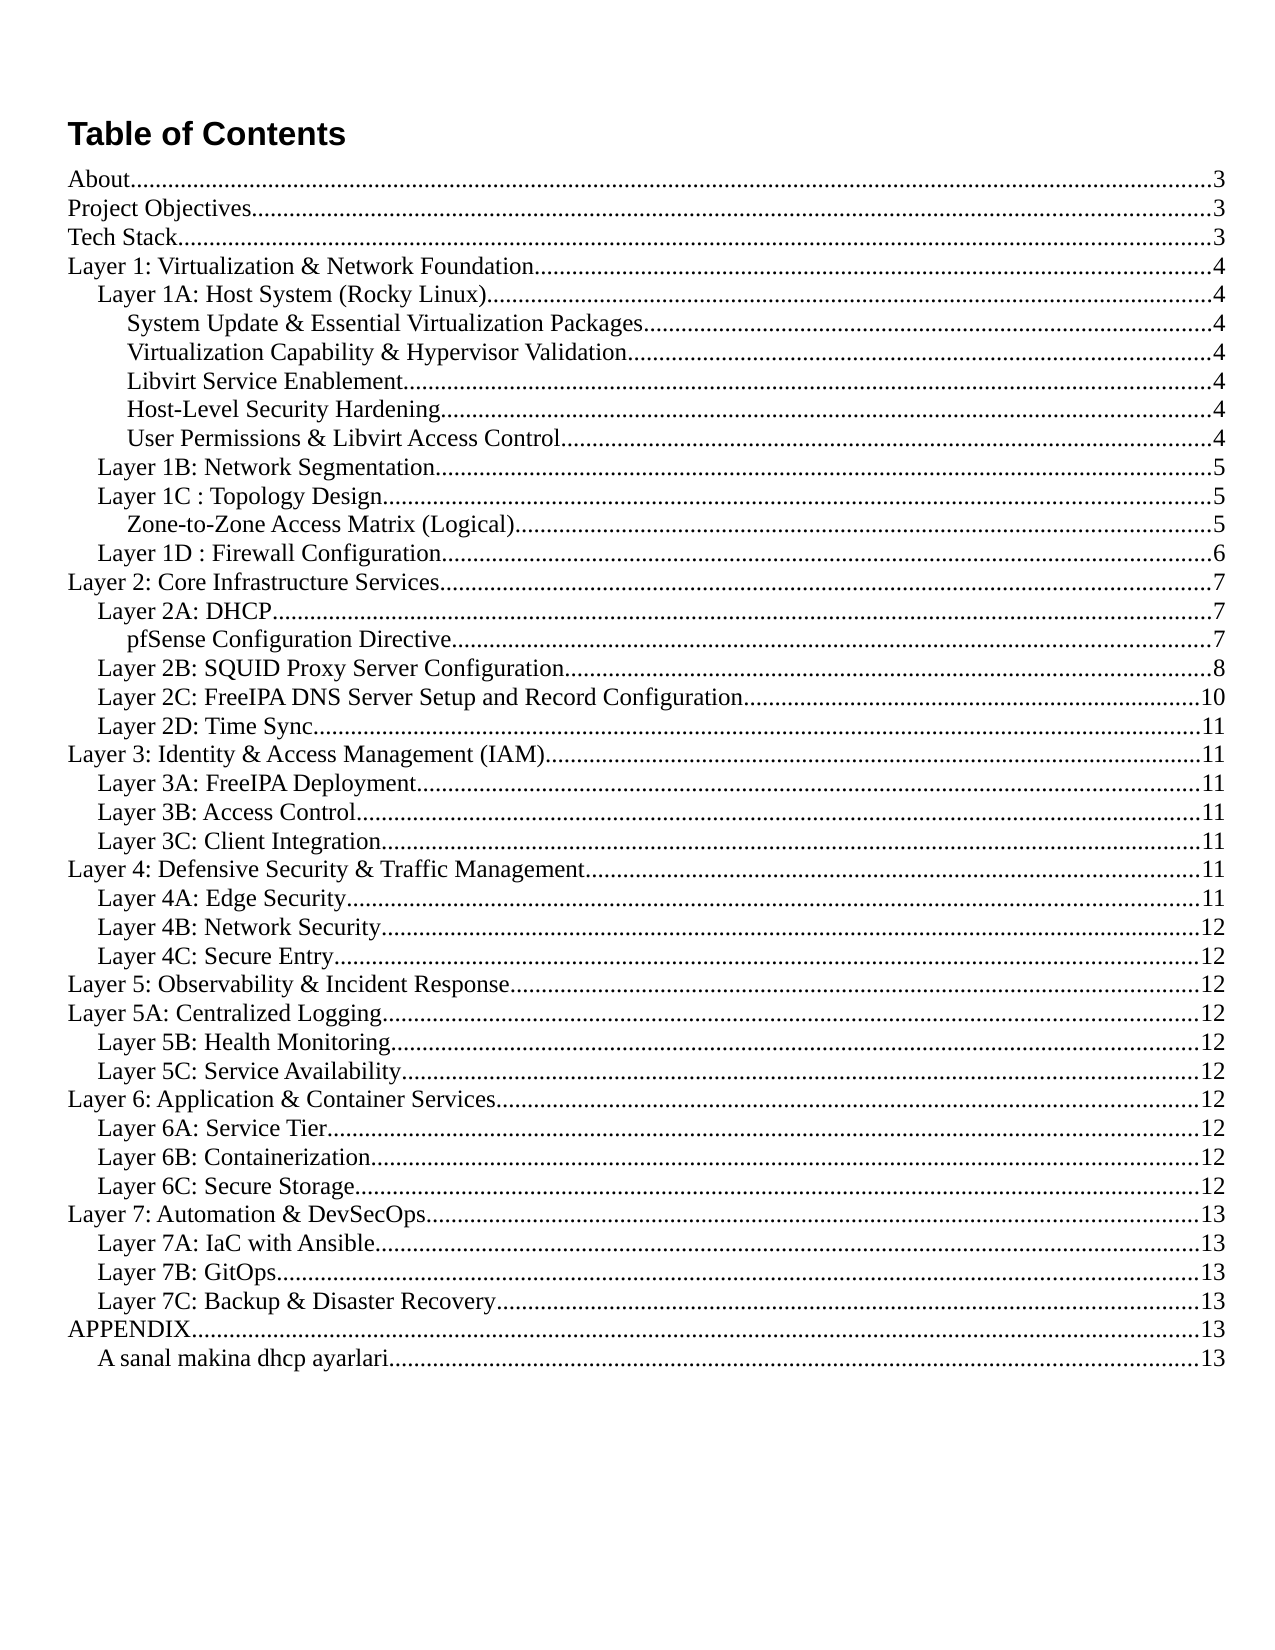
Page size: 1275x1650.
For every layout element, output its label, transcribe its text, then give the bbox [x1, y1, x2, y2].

text APPENDIX 13 [67, 1314, 1226, 1343]
text Layer 6B: Containerization 12 [97, 1142, 1226, 1171]
text Layer 3A: FreeIPA Deployment 11 [97, 768, 1226, 797]
text Layer 1B: Network Segmentation 5 [97, 452, 1226, 481]
text Layer 5C: Service Availability 12 [97, 1056, 1226, 1084]
text User Permissions & Libvirt Access Control 4 [127, 423, 1226, 452]
text A sanal makina dhcp ayarlari 13 [97, 1343, 1226, 1372]
text Layer 4A: Edge Security 11 [97, 883, 1226, 912]
text Virtualization Capability & Hypervisor Validation 4 [127, 337, 1226, 366]
text pfSense Configuration Directive 7 [127, 624, 1226, 653]
text Layer 2A: DHCP 7 [97, 596, 1226, 624]
text Layer 1D : Firewall Configuration 6 [97, 538, 1226, 567]
text Layer 5A: Centralized Logging 12 [67, 998, 1226, 1027]
text Layer 2D: Time Sync 11 [97, 711, 1226, 739]
text Project Objectives 3 [67, 193, 1226, 222]
text System Update & Essential Virtualization Packages 4 [127, 308, 1226, 337]
text Layer 1: Virtualization & Network Foundation 4 [67, 251, 1226, 279]
text Layer 4C: Secure Entry 12 [97, 941, 1226, 969]
text Layer 3: Identity & Access Management (IAM) 11 [67, 739, 1226, 768]
text Layer 4: Defensive Security & Traffic Management 11 [67, 854, 1226, 883]
text Layer 2B: SQUID Proxy Server Configuration 8 [97, 653, 1226, 682]
text Layer 1C : Topology Design 5 [97, 481, 1226, 509]
text Layer 2: Core Infrastructure Services 7 [67, 567, 1226, 596]
text Host-Level Security Hardening 4 [127, 394, 1226, 423]
text Layer 4B: Network Security 12 [97, 912, 1226, 941]
text Layer 6C: Secure Storage 12 [97, 1171, 1226, 1199]
text Layer 6A: Service Tier 12 [97, 1113, 1226, 1142]
text Layer 7: Automation & DevSecOps 13 [67, 1199, 1226, 1228]
text Layer 7C: Backup & Disaster Recovery 13 [97, 1286, 1226, 1314]
text About 3 [67, 164, 1226, 193]
text Zone-to-Zone Access Matrix (Logical) 5 [127, 509, 1226, 538]
text Tech Stack 3 [67, 222, 1226, 251]
text Layer 1A: Host System (Rocky Linux) 4 [97, 279, 1226, 308]
text Layer 6: Application & Container Services 12 [67, 1084, 1226, 1113]
text Libvirt Service Enablement 4 [127, 366, 1226, 394]
text Layer 5B: Health Monitoring 12 [97, 1027, 1226, 1056]
text Layer 3C: Client Integration 11 [97, 826, 1226, 854]
subtitle Table of Contents [67, 113, 1226, 152]
text Layer 3B: Access Control 11 [97, 797, 1226, 826]
text Layer 7A: IaC with Ansible 13 [97, 1228, 1226, 1257]
text Layer 7B: GitOps 13 [97, 1257, 1226, 1286]
text Layer 5: Observability & Incident Response 12 [67, 969, 1226, 998]
text Layer 2C: FreeIPA DNS Server Setup and Record Configuration 10 [97, 682, 1226, 711]
